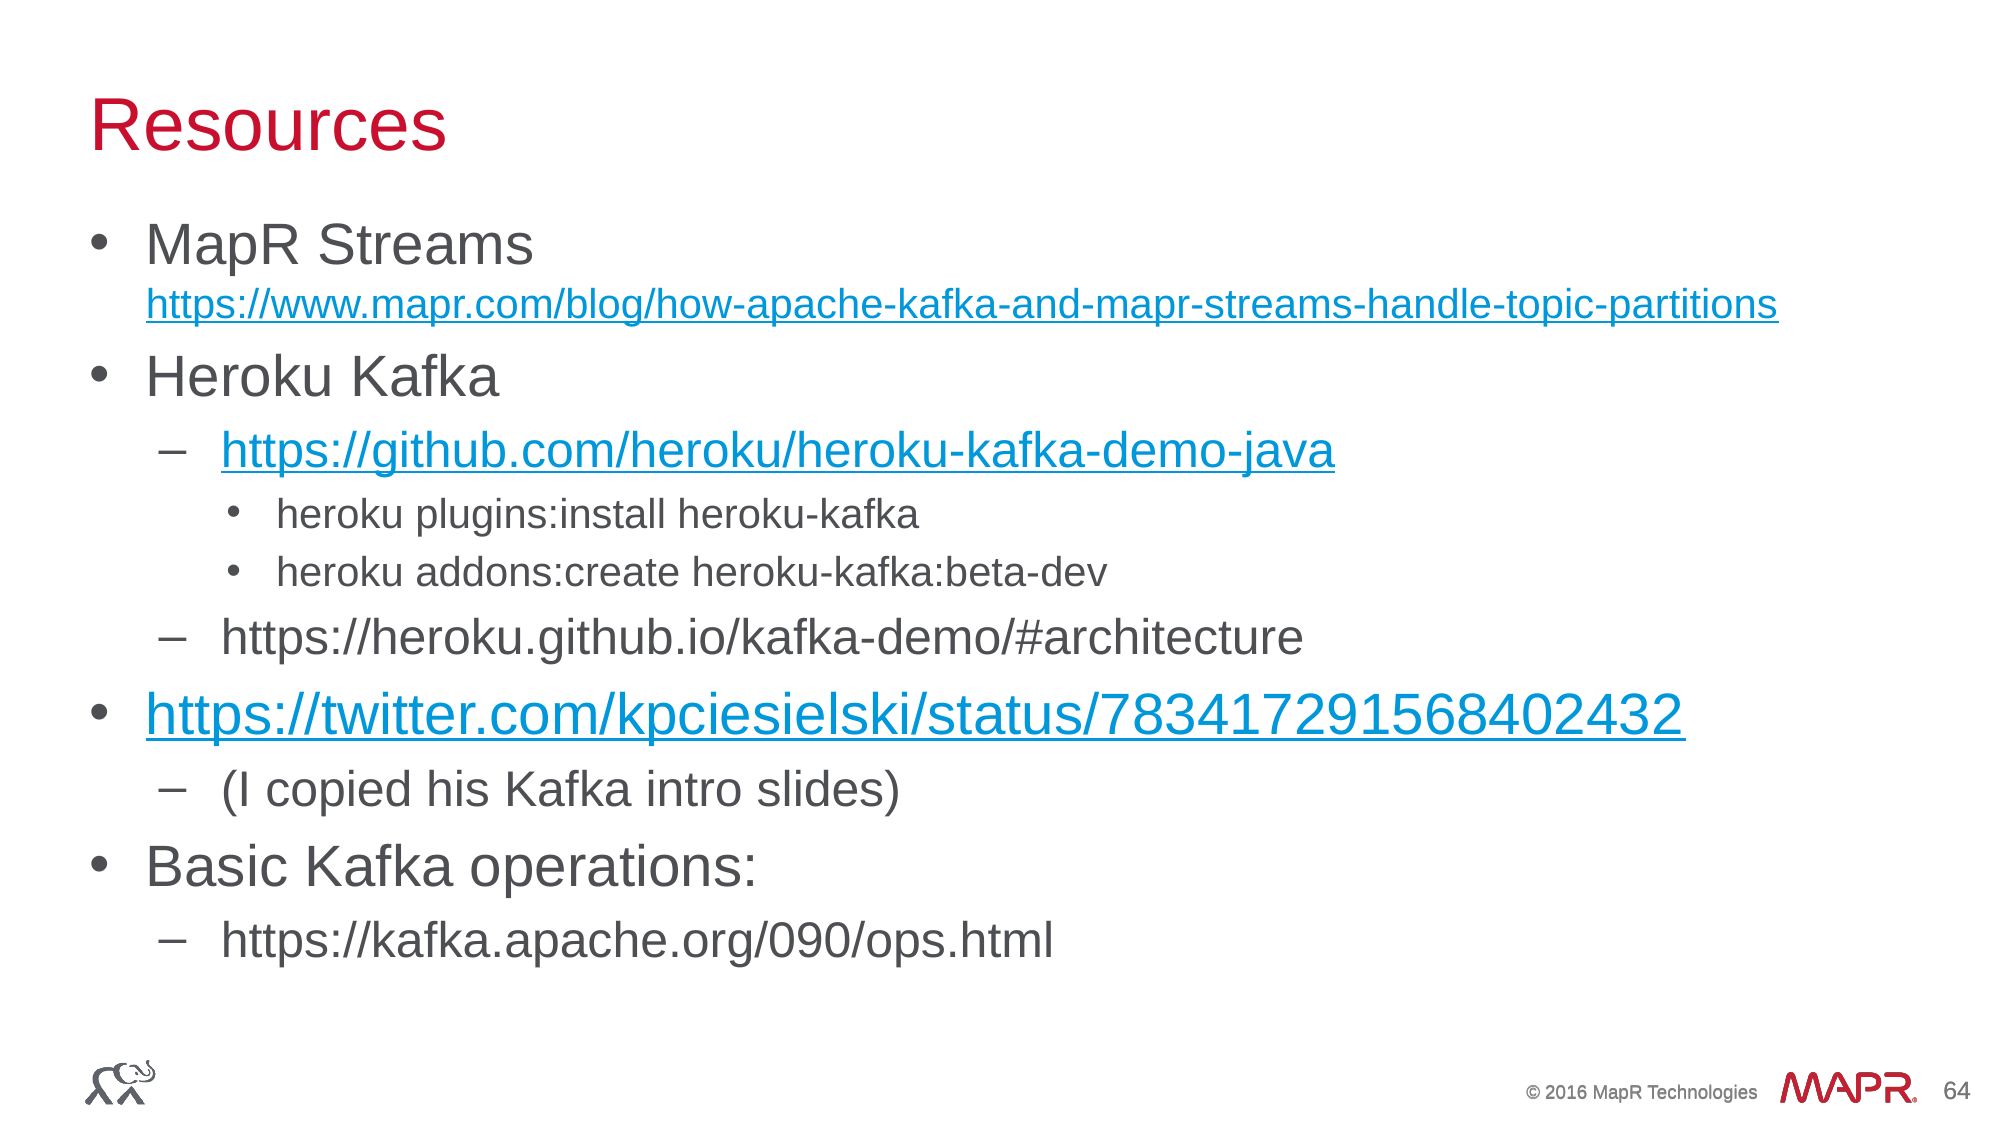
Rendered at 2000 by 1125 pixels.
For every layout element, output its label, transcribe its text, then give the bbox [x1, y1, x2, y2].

list MapR Streams https://www.mapr.com/blog/how-apache-kafka-and-mapr-streams-handle-topic-partitions Heroku Kafka https://github.com/heroku/heroku-kafka-demo-java heroku plugins:install heroku-kafka heroku addons:create heroku-kafka:beta-dev https://heroku.github.io/kafka-demo/#architecture https://twitter.com/kpciesielski/status/783417291568402432 (I copied his Kafka intro slides) Basic Kafka operations: https://kafka.apache.org/090/ops.html [69, 196, 1869, 1005]
picture [75, 1038, 167, 1125]
title Resources [69, 45, 1869, 196]
